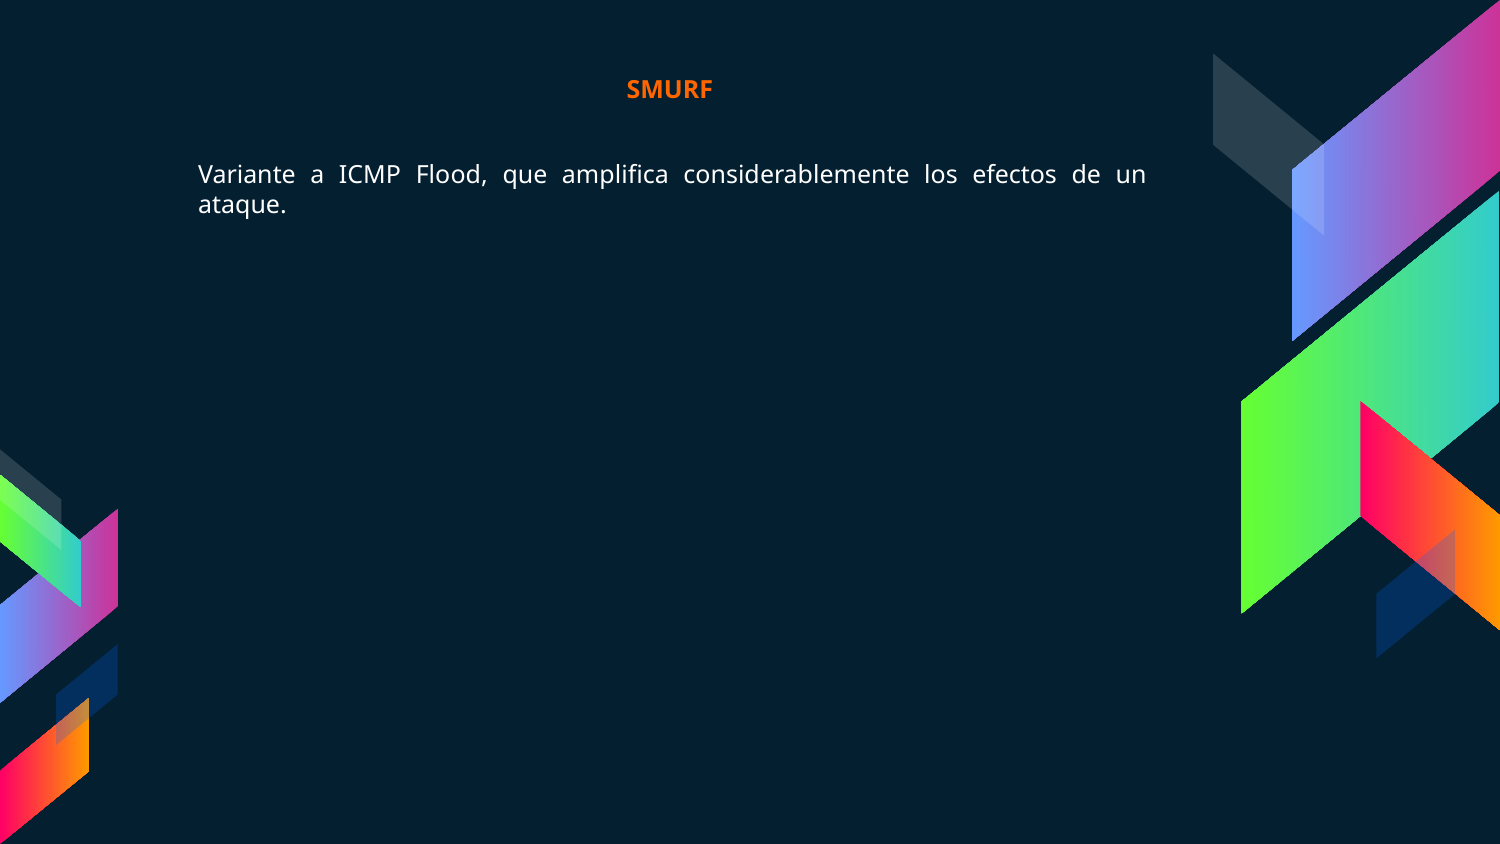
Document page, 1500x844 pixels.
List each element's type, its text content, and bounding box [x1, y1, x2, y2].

list SMURF Variante a ICMP Flood, que amplifica considerablemente los efectos de un ataque. [183, 59, 1164, 506]
